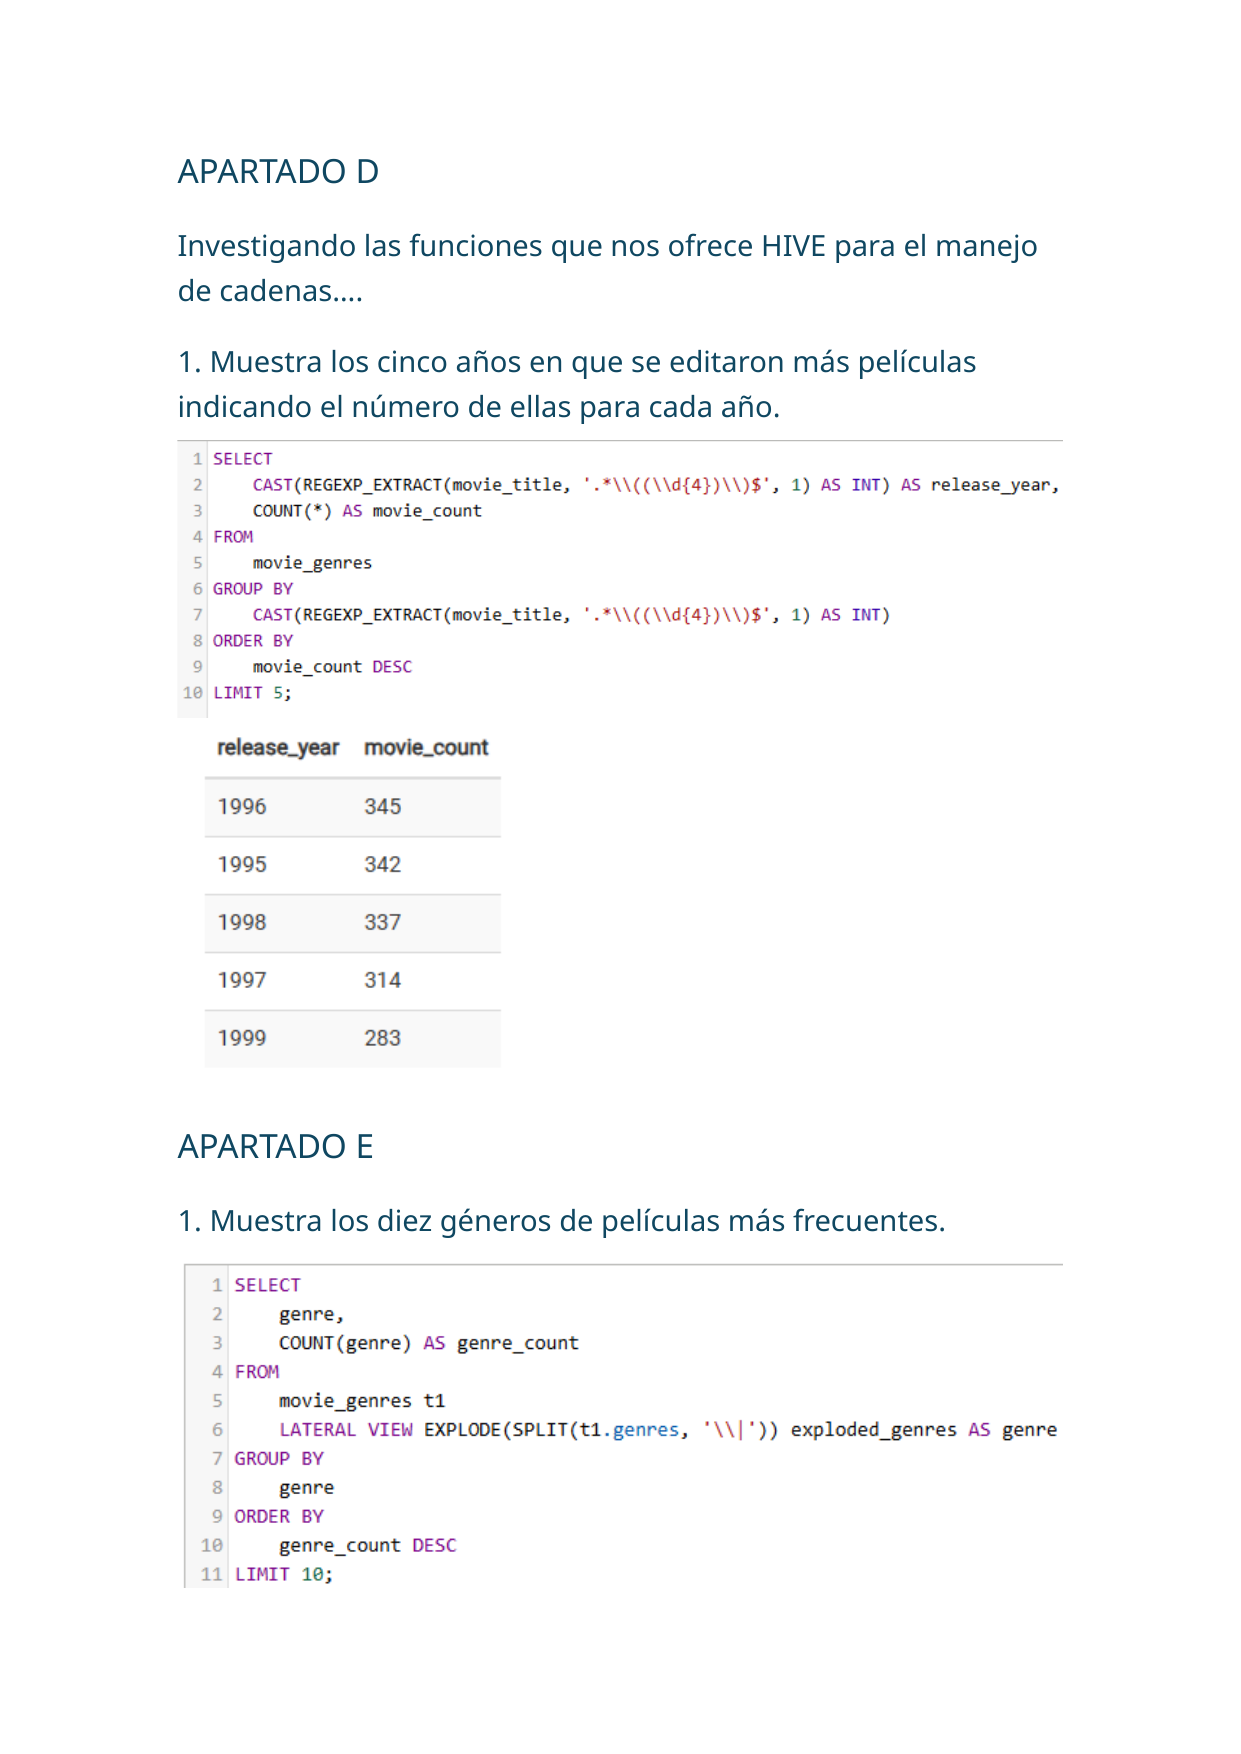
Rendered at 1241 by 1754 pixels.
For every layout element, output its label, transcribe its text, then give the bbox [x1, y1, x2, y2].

subtitle 1. Muestra los diez géneros de películas más frecuentes. [177, 1201, 1063, 1240]
subtitle Investigando las funciones que nos ofrece HIVE para el manejo de cadenas…. [177, 225, 1063, 310]
subtitle 1. Muestra los cinco años en que se editaron más películas indicando el número de ellas para cada año. [177, 341, 1063, 426]
subtitle APARTADO D [177, 148, 1063, 193]
subtitle APARTADO E [177, 1123, 1063, 1169]
